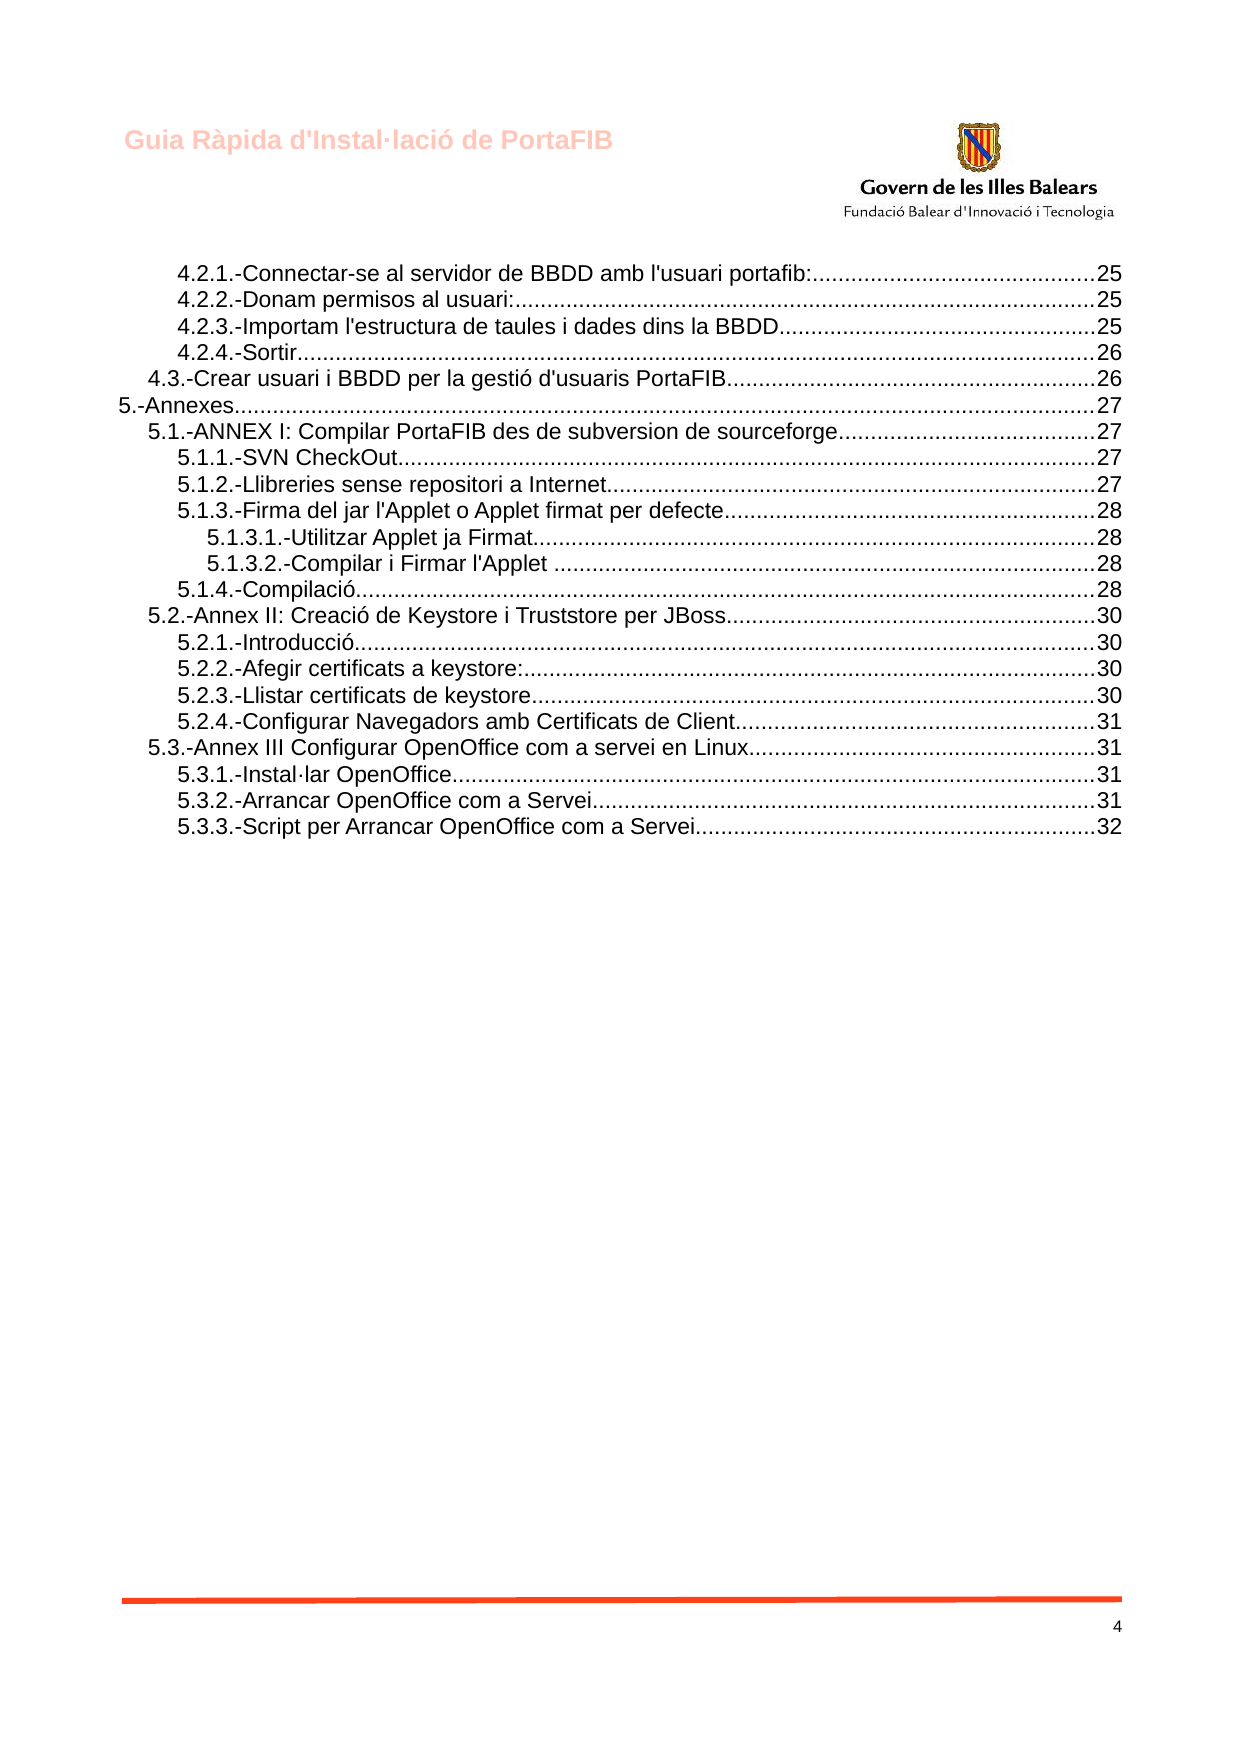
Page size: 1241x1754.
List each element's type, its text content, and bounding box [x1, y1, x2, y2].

text 4.2.3.-Importam l'estructura de taules i dades dins la BBDD 25 [177, 313, 1122, 339]
text 5.3.1.-Instal·lar OpenOffice 31 [177, 761, 1122, 787]
text 4.2.1.-Connectar-se al servidor de BBDD amb l'usuari portafib: 25 [177, 260, 1122, 286]
text 5.1.2.-Llibreries sense repositori a Internet 27 [177, 471, 1122, 497]
text 4.2.4.-Sortir 26 [177, 339, 1122, 365]
text 4.2.2.-Donam permisos al usuari: 25 [177, 286, 1122, 313]
text 5.1.1.-SVN CheckOut 27 [177, 444, 1122, 471]
text 5.3.3.-Script per Arrancar OpenOffice com a Servei 32 [177, 813, 1122, 840]
text 4.3.-Crear usuari i BBDD per la gestió d'usuaris PortaFIB. 26 [148, 365, 1122, 392]
text 5.2.2.-Afegir certificats a keystore: 30 [177, 655, 1122, 682]
text 5.1.3.2.-Compilar i Firmar l'Applet 28 [207, 550, 1122, 576]
picture [840, 123, 1117, 220]
text 5.2.-Annex II: Creació de Keystore i Truststore per JBoss 30 [148, 602, 1122, 629]
text 5.1.-ANNEX I: Compilar PortaFIB des de subversion de sourceforge 27 [148, 418, 1122, 444]
text 5.2.3.-Llistar certificats de keystore 30 [177, 682, 1122, 708]
text 5.1.3.-Firma del jar l'Applet o Applet firmat per defecte 28 [177, 497, 1122, 523]
text 5.2.4.-Configurar Navegadors amb Certificats de Client 31 [177, 708, 1122, 734]
text 5.2.1.-Introducció 30 [177, 629, 1122, 655]
text 5.1.4.-Compilació 28 [177, 576, 1122, 602]
text 5.3.2.-Arrancar OpenOffice com a Servei 31 [177, 787, 1122, 813]
text 5.1.3.1.-Utilitzar Applet ja Firmat 28 [207, 523, 1122, 550]
text 5.3.-Annex III Configurar OpenOffice com a servei en Linux 31 [148, 734, 1122, 761]
text 5.-Annexes 27 [118, 392, 1122, 418]
